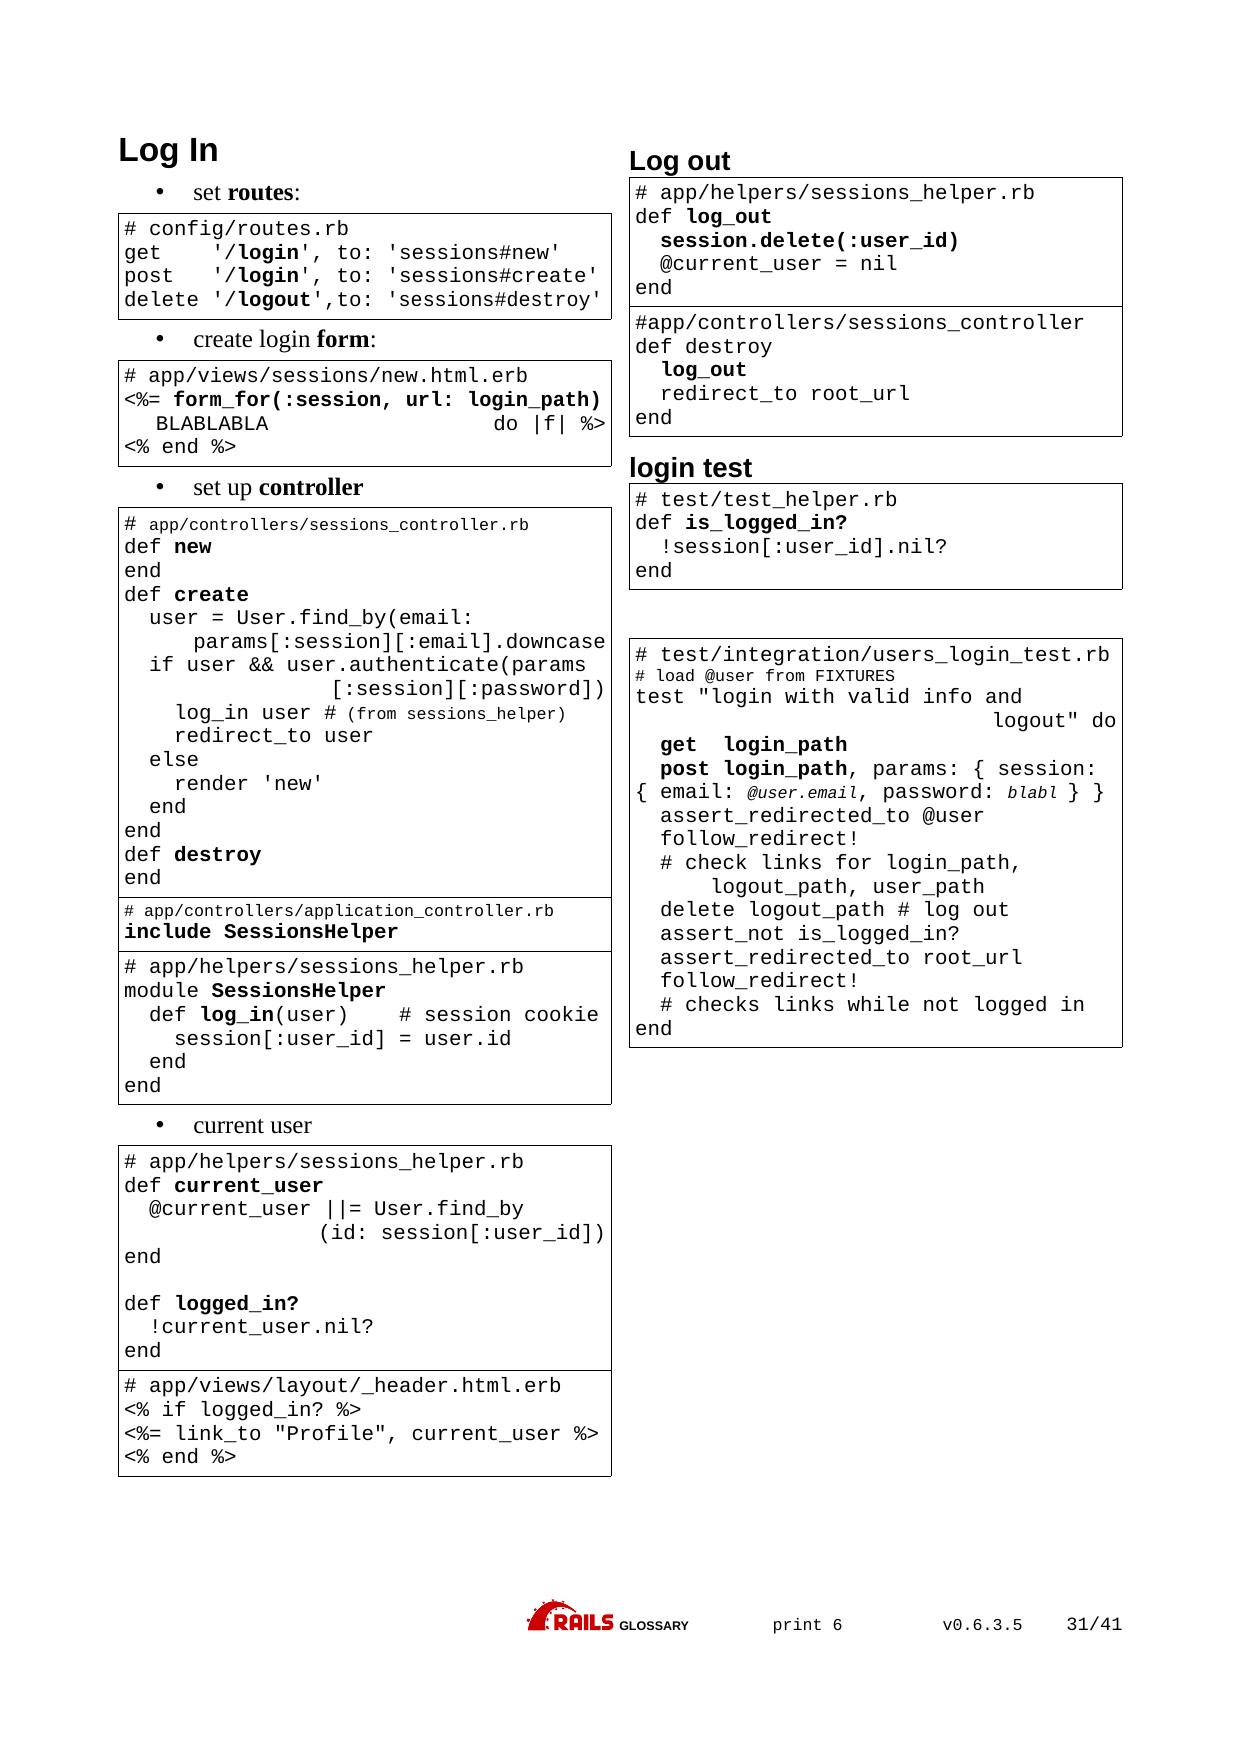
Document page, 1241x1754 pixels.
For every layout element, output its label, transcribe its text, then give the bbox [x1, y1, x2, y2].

table_header # app/controllers/sessions_controller.rb def new end def create user = User.find_by(email: params[:session][:email].downcase if user && user.authenticate(params [:session][:password]) log_in user # (from sessions_helper) redirect_to user else render 'new' end end def destroy end [119, 508, 611, 897]
table_cell # app/helpers/sessions_helper.rb module SessionsHelper def log_in(user) # session cookie session[:user_id] = user.id end end [119, 952, 611, 1104]
table_cell # app/views/layout/_header.html.erb <% if logged_in? %> <%= link_to "Profile", current_user %> <% end %> [119, 1371, 611, 1476]
list current user [156, 1110, 611, 1139]
table_header # config/routes.rb get '/login', to: 'sessions#new' post '/login', to: 'sessions#create' delete '/logout',to: 'sessions#destroy' [119, 214, 611, 318]
subtitle Log out [629, 145, 1122, 177]
table_header # app/views/sessions/new.html.erb <%= form_for(:session, url: login_path) BLABLABLA do |f| %> <% end %> [119, 361, 611, 466]
table_header # app/helpers/sessions_helper.rb def log_out session.delete(:user_id) @current_user = nil end [630, 178, 1122, 306]
list set routes: [156, 177, 611, 206]
table_header # test/integration/users_login_test.rb # load @user from FIXTURES test "login with valid info and logout" do get login_path post login_path, params: { session: { email: @user.email, password: blabl } } assert_redirected_to @user follow_redirect! # check links for login_path, logout_path, user_path delete logout_path # log out assert_not is_logged_in? assert_redirected_to root_url follow_redirect! # checks links while not logged in end [630, 639, 1122, 1047]
subtitle login test [629, 451, 1122, 483]
list create login form: [156, 324, 611, 353]
list set up controller [156, 472, 611, 501]
table_header # app/helpers/sessions_helper.rb def current_user @current_user ||= User.find_by (id: session[:user_id]) end def logged_in? !current_user.nil? end [119, 1146, 611, 1369]
subtitle Log In [118, 130, 611, 168]
table_cell # app/controllers/application_controller.rb include SessionsHelper [119, 898, 611, 951]
table_header # test/test_helper.rb def is_logged_in? !session[:user_id].nil? end [630, 484, 1122, 589]
table_cell #app/controllers/sessions_controller def destroy log_out redirect_to root_url end [630, 307, 1122, 436]
